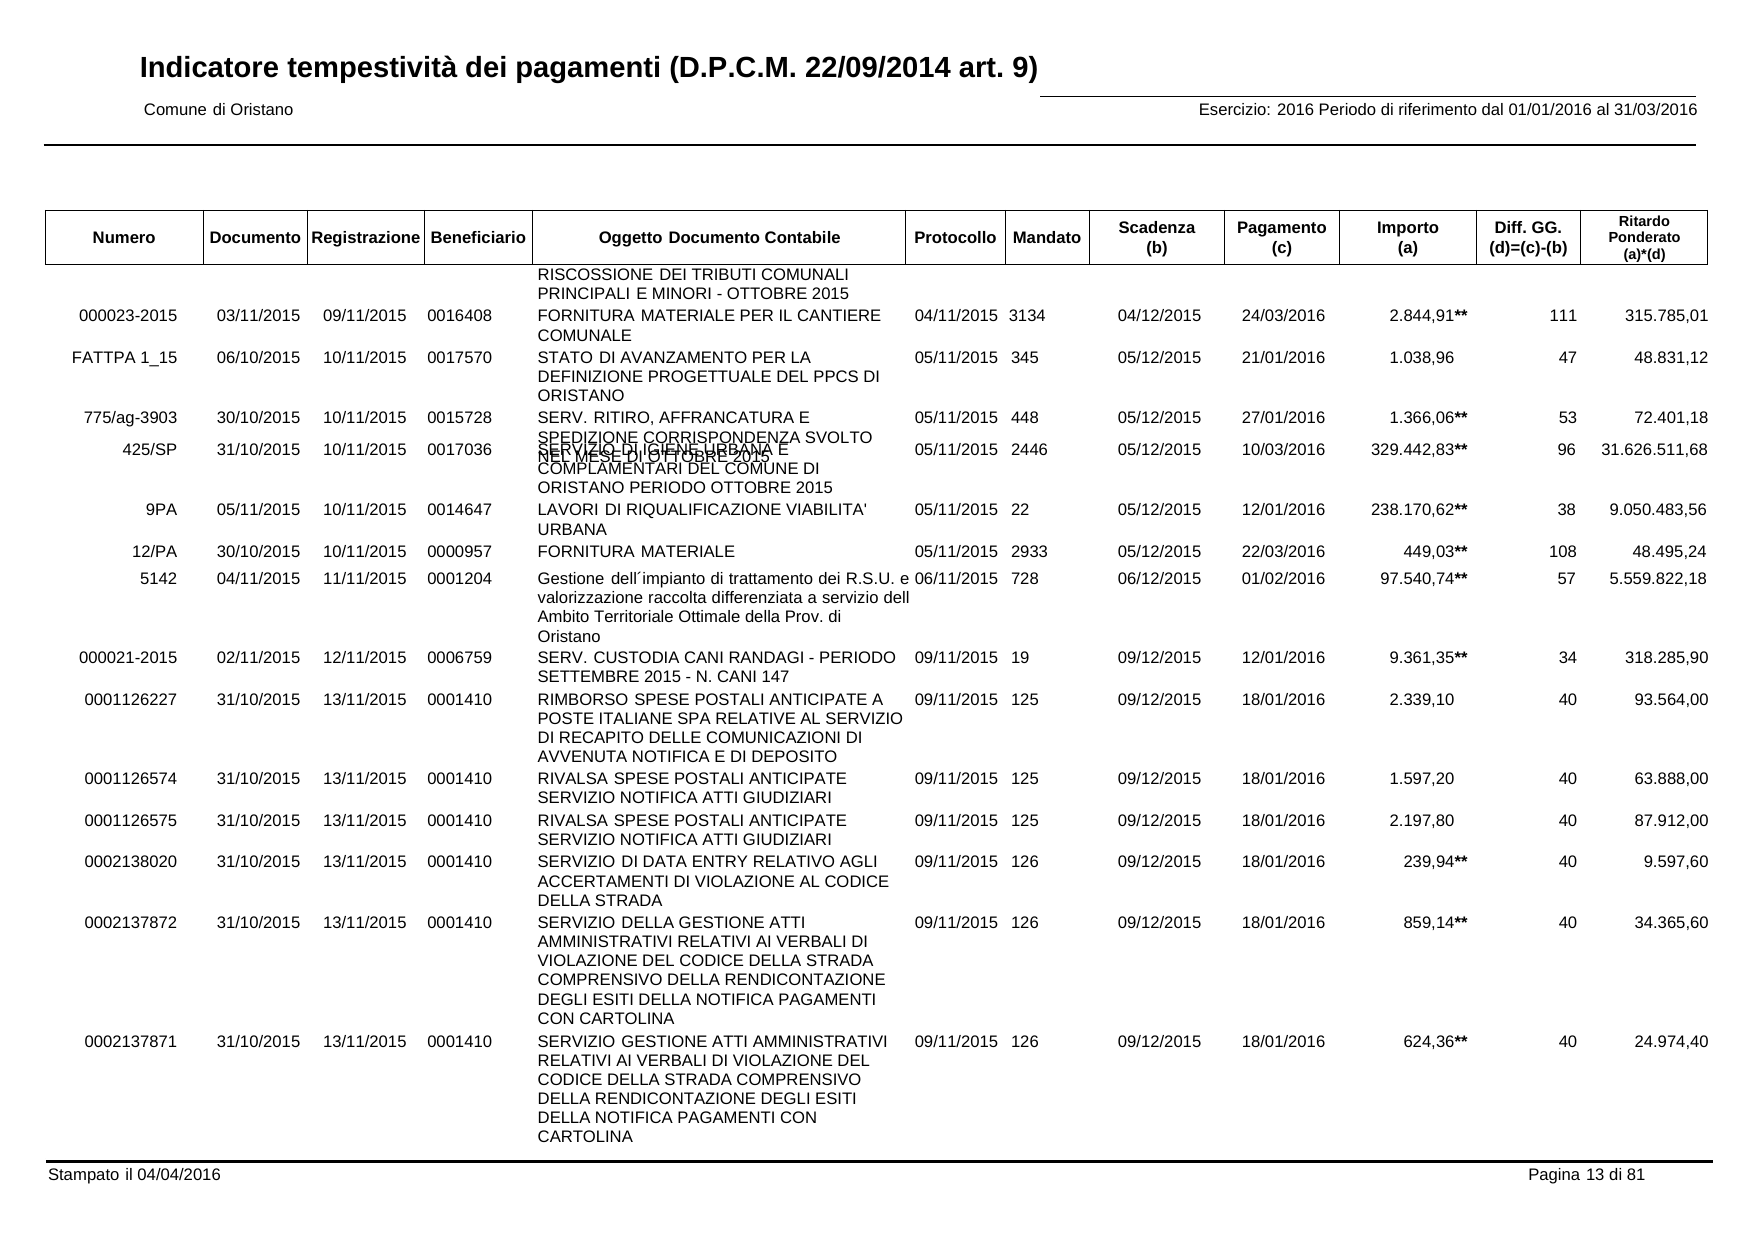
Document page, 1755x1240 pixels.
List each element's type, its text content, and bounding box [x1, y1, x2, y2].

table_cell SERVIZIO DI DATA ENTRY RELATIVO AGLI ACCERTAMENTI DI VIOLAZIONE AL CODICE DELLA STRADA [515, 852, 911, 912]
table_cell RIVALSA SPESE POSTALI ANTICIPATE SERVIZIO NOTIFICA ATTI GIUDIZIARI [515, 810, 911, 852]
table_header Pagamento (c) [1225, 211, 1339, 264]
table_cell 40 [1513, 852, 1601, 912]
table_cell 18/01/2016 [1221, 689, 1357, 769]
table_cell 18/01/2016 [1221, 769, 1357, 810]
table_header 05/12/2015 [1082, 437, 1221, 500]
table_cell 13/11/2015 [311, 810, 417, 852]
table_cell 02/11/2015 [197, 648, 311, 689]
table_cell 06/11/2015 728 [911, 566, 1082, 648]
table_header 0017036 [417, 437, 515, 500]
text 10/11/2015 [323, 408, 411, 427]
table_cell 13/11/2015 [311, 689, 417, 769]
table_cell 624,36** [1357, 1031, 1513, 1160]
table_cell 40 [1513, 689, 1601, 769]
table_header 10/11/2015 [311, 437, 417, 500]
table_cell 30/10/2015 [197, 541, 311, 566]
text 775/ag-3903 [80, 408, 181, 427]
table_cell 0001126574 [46, 769, 197, 810]
table_cell 09/12/2015 [1082, 1031, 1221, 1160]
table_cell 09/12/2015 [1082, 852, 1221, 912]
text RISCOSSIONE DEI TRIBUTI COMUNALI [537, 265, 880, 284]
text PRINCIPALI E MINORI - OTTOBRE 2015 [537, 284, 880, 303]
text FATTPA 1_15 [68, 347, 181, 367]
table_cell 12/01/2016 [1221, 500, 1357, 541]
text 0017570 [427, 348, 497, 367]
text 48.831,12 [1634, 348, 1723, 367]
table_cell 0000957 [417, 541, 515, 566]
table_cell 09/11/2015 126 [911, 852, 1082, 912]
table_cell 18/01/2016 [1221, 852, 1357, 912]
table_cell 11/11/2015 [311, 566, 417, 648]
table_cell 0001410 [417, 769, 515, 810]
table_cell SERVIZIO DELLA GESTIONE ATTI AMMINISTRATIVI RELATIVI AI VERBALI DI VIOLAZIONE DEL CODICE DELLA STRADA COMPRENSIVO DELLA RENDICONTAZIONE DEGLI ESITI DELLA NOTIFICA PAGAMENTI CON CARTOLINA [515, 912, 911, 1031]
table_cell 09/11/2015 19 [911, 648, 1082, 689]
text 315.785,01 [1625, 306, 1723, 325]
text SERV. RITIRO, AFFRANCATURA E SPEDIZIONE CORRISPONDENZA SVOLTO NEL MESE DI OTTOBRE 2015 [46, 408, 1712, 1160]
table_cell 34.365,60 [1601, 912, 1712, 1031]
table_cell 05/12/2015 [1082, 500, 1221, 541]
table_cell 0001204 [417, 566, 515, 648]
table_cell 0002137871 [46, 1031, 197, 1160]
table_cell 0006759 [417, 648, 515, 689]
table_cell 93.564,00 [1601, 689, 1712, 769]
text 30/10/2015 [217, 408, 305, 427]
table_cell 40 [1513, 912, 1601, 1031]
table_header Mandato [1006, 211, 1089, 264]
table_cell 859,14** [1357, 912, 1513, 1031]
table_cell 31/10/2015 [197, 810, 311, 852]
table_cell 0002137872 [46, 912, 197, 1031]
table_cell 09/11/2015 125 [911, 810, 1082, 852]
text 47 [1558, 348, 1582, 367]
table_cell 40 [1513, 1031, 1601, 1160]
text 05/11/2015 345 [914, 348, 1046, 367]
table_cell 13/11/2015 [311, 1031, 417, 1160]
table_cell 31/10/2015 [197, 769, 311, 810]
text 04/11/2015 3134 [914, 306, 1050, 325]
table_cell 0001410 [417, 689, 515, 769]
table_header Beneficiario [425, 211, 532, 264]
table_cell 09/11/2015 126 [911, 1031, 1082, 1160]
table_cell 1.597,20 [1357, 769, 1513, 810]
table_cell 09/12/2015 [1082, 810, 1221, 852]
table_header 10/03/2016 [1221, 437, 1357, 500]
text 0016408 [427, 306, 497, 325]
table_cell 12/11/2015 [311, 648, 417, 689]
table_cell 18/01/2016 [1221, 912, 1357, 1031]
table_header 05/11/2015 2446 [911, 437, 1082, 500]
text 21/01/2016 [1242, 348, 1330, 367]
text 05/11/2015 448 [914, 408, 1046, 427]
table_cell 09/11/2015 125 [911, 769, 1082, 810]
table_cell 12/01/2016 [1221, 648, 1357, 689]
table_cell 05/11/2015 2933 [911, 541, 1082, 566]
table_cell 0001126227 [46, 689, 197, 769]
table_header 425/SP [46, 437, 197, 500]
table_cell 18/01/2016 [1221, 810, 1357, 852]
text 03/11/2015 [217, 306, 305, 325]
table_header Oggetto Documento Contabile [533, 211, 905, 264]
text 000023-2015 [79, 306, 182, 325]
text 1.366,06** [1389, 408, 1472, 427]
table_cell 10/11/2015 [311, 541, 417, 566]
text 04/12/2015 [1118, 306, 1206, 325]
text 09/11/2015 [323, 306, 411, 325]
table_cell 9PA [46, 500, 197, 541]
text STATO DI AVANZAMENTO PER LA DEFINIZIONE PROGETTUALE DEL PPCS DI ORISTANO [537, 348, 883, 405]
table_cell 40 [1513, 769, 1601, 810]
table_cell 13/11/2015 [311, 769, 417, 810]
table_header Scadenza (b) [1090, 211, 1224, 264]
table_cell 09/12/2015 [1082, 648, 1221, 689]
table_cell 2.197,80 [1357, 810, 1513, 852]
table_cell 0002138020 [46, 852, 197, 912]
table_cell 18/01/2016 [1221, 1031, 1357, 1160]
table_cell 10/11/2015 [311, 500, 417, 541]
table_header Ritardo Ponderato (a)*(d) [1581, 211, 1707, 264]
table_header 31/10/2015 [197, 437, 311, 500]
table_cell 239,94** [1357, 852, 1513, 912]
table_cell 31/10/2015 [197, 1031, 311, 1160]
table_cell 09/12/2015 [1082, 769, 1221, 810]
table_cell 2.339,10 [1357, 689, 1513, 769]
table_cell 09/11/2015 126 [911, 912, 1082, 1031]
table_header Numero [46, 211, 203, 264]
table_header 329.442,83** 96 31.626.511,68 238.170,62** 38 9.050.483,56 449,03** 108 48.495,24 97.540,74** 57 5.559.822,18 [1357, 437, 1712, 648]
text 53 [1558, 408, 1582, 427]
table_cell 31/10/2015 [197, 912, 311, 1031]
table_cell 04/11/2015 [197, 566, 311, 648]
table_cell 05/12/2015 [1082, 541, 1221, 566]
table_cell 40 [1513, 810, 1601, 852]
text 27/01/2016 [1242, 408, 1330, 427]
table_cell 22/03/2016 [1221, 541, 1357, 566]
table_cell 318.285,90 [1601, 648, 1712, 689]
text 72.401,18 [1634, 408, 1723, 427]
table_cell 0001410 [417, 810, 515, 852]
table_cell LAVORI DI RIQUALIFICAZIONE VIABILITA' URBANA [515, 500, 911, 541]
table_cell 0001410 [417, 1031, 515, 1160]
table_cell 12/PA [46, 541, 197, 566]
table_cell 5142 [46, 566, 197, 648]
table_cell 34 [1513, 648, 1601, 689]
text 24/03/2016 [1242, 306, 1330, 325]
text 111 [1549, 306, 1582, 325]
table_cell 06/12/2015 [1082, 566, 1221, 648]
table_cell SERVIZIO GESTIONE ATTI AMMINISTRATIVI RELATIVI AI VERBALI DI VIOLAZIONE DEL CODICE DELLA STRADA COMPRENSIVO DELLA RENDICONTAZIONE DEGLI ESITI DELLA NOTIFICA PAGAMENTI CON CARTOLINA [515, 1031, 911, 1160]
table_cell 09/12/2015 [1082, 912, 1221, 1031]
table_header Diff. GG. (d)=(c)-(b) [1477, 211, 1580, 264]
table_cell 87.912,00 [1601, 810, 1712, 852]
table_cell 13/11/2015 [311, 852, 417, 912]
table_cell RIVALSA SPESE POSTALI ANTICIPATE SERVIZIO NOTIFICA ATTI GIUDIZIARI [515, 769, 911, 810]
table_cell 24.974,40 [1601, 1031, 1712, 1160]
table_cell 09/11/2015 125 [911, 689, 1082, 769]
table_header Protocollo [906, 211, 1005, 264]
text 10/11/2015 [323, 348, 411, 367]
table_cell SERV. CUSTODIA CANI RANDAGI - PERIODO SETTEMBRE 2015 - N. CANI 147 [515, 648, 911, 689]
table_header SERVIZIO DI IGIENE URBANA E COMPLAMENTARI DEL COMUNE DI ORISTANO PERIODO OTTOBRE 2015 [515, 437, 911, 500]
table_cell 000021-2015 [46, 648, 197, 689]
table_cell 31/10/2015 [197, 852, 311, 912]
table_cell 9.361,35** [1357, 648, 1513, 689]
text 2.844,91** [1389, 306, 1472, 325]
table_cell 0001126575 [46, 810, 197, 852]
table_cell 0014647 [417, 500, 515, 541]
table_cell 05/11/2015 [197, 500, 311, 541]
table_cell 31/10/2015 [197, 689, 311, 769]
text 05/12/2015 [1118, 348, 1206, 367]
text 1.038,96 [1389, 348, 1467, 367]
table_header Documento [204, 211, 307, 264]
table_cell 01/02/2016 [1221, 566, 1357, 648]
table_cell Gestione dell´impianto di trattamento dei R.S.U. e valorizzazione raccolta differenziata a servizio dell Ambito Territoriale Ottimale della Prov. di Oristano [515, 566, 911, 648]
text 0015728 [427, 408, 497, 427]
table_header Registrazione [308, 211, 424, 264]
table_header Importo (a) [1340, 211, 1476, 264]
table_cell 63.888,00 [1601, 769, 1712, 810]
text 06/10/2015 [217, 348, 305, 367]
table_cell 05/11/2015 22 [911, 500, 1082, 541]
text 05/12/2015 [1118, 408, 1206, 427]
text FORNITURA MATERIALE PER IL CANTIERE COMUNALE [537, 306, 883, 344]
table_cell 0001410 [417, 852, 515, 912]
table_cell 13/11/2015 [311, 912, 417, 1031]
table_cell RIMBORSO SPESE POSTALI ANTICIPATE A POSTE ITALIANE SPA RELATIVE AL SERVIZIO DI RECAPITO DELLE COMUNICAZIONI DI AVVENUTA NOTIFICA E DI DEPOSITO [515, 689, 911, 769]
table_cell 0001410 [417, 912, 515, 1031]
table_cell FORNITURA MATERIALE [515, 541, 911, 566]
table_cell 09/12/2015 [1082, 689, 1221, 769]
table_cell 9.597,60 [1601, 852, 1712, 912]
